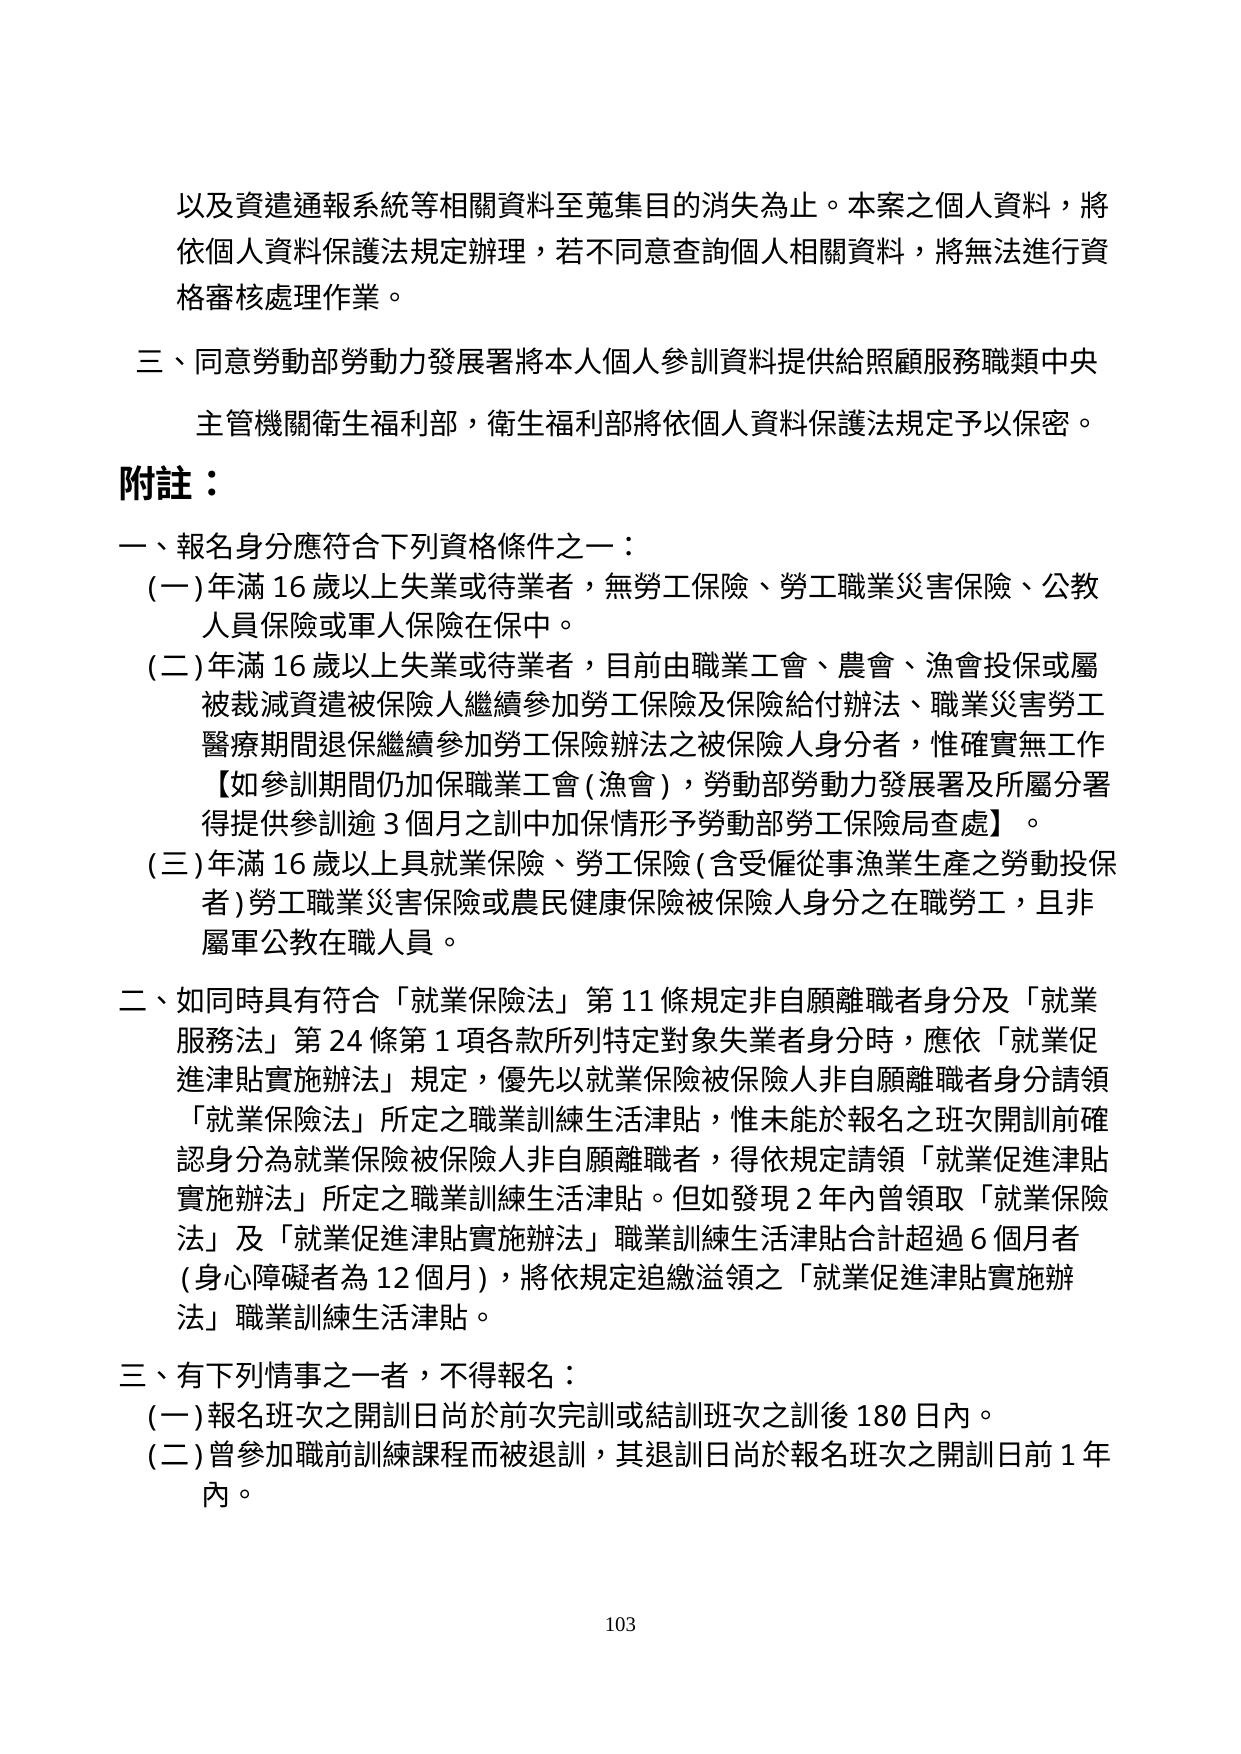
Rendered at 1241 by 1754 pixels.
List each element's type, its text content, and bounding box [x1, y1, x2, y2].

text (二)曾參加職前訓練課程而被退訓，其退訓日尚於報名班次之開訓日前1年內。 [143, 1434, 1122, 1513]
text (一)報名班次之開訓日尚於前次完訓或結訓班次之訓後180日內。 [143, 1394, 1122, 1434]
text 一、報名身分應符合下列資格條件之一： [118, 526, 1122, 565]
text (二)年滿16歲以上失業或待業者，目前由職業工會、農會、漁會投保或屬被裁減資遣被保險人繼續參加勞工保險及保險給付辦法、職業災害勞工醫療期間退保繼續參加勞工保險辦法之被保險人身分者，惟確實無工作【如參訓期間仍加保職業工會(漁會)，勞動部勞動力發展署及所屬分署得提供參訓逾3個月之訓中加保情形予勞動部勞工保險局查處】。 [143, 644, 1122, 842]
text (一)年滿16歲以上失業或待業者，無勞工保險、勞工職業災害保險、公教人員保險或軍人保險在保中。 [143, 565, 1122, 644]
text 二、如同時具有符合「就業保險法」第11條規定非自願離職者身分及「就業服務法」第24條第1項各款所列特定對象失業者身分時，應依「就業促進津貼實施辦法」規定，優先以就業保險被保險人非自願離職者身分請領「就業保險法」所定之職業訓練生活津貼，惟未能於報名之班次開訓前確認身分為就業保險被保險人非自願離職者，得依規定請領「就業促進津貼實施辦法」所定之職業訓練生活津貼。但如發現2年內曾領取「就業保險法」及「就業促進津貼實施辦法」職業訓練生活津貼合計超過6個月者(身心障礙者為12個月)，將依規定追繳溢領之「就業促進津貼實施辦法」職業訓練生活津貼。 [118, 980, 1122, 1336]
text 三、有下列情事之一者，不得報名： [118, 1355, 1122, 1394]
text 三、同意勞動部勞動力發展署將本人個人參訓資料提供給照顧服務職類中央 [118, 336, 1122, 382]
text 以及資遣通報系統等相關資料至蒐集目的消失為止。本案之個人資料，將依個人資料保護法規定辦理，若不同意查詢個人相關資料，將無法進行資格審核處理作業。 [118, 180, 1122, 317]
text (三)年滿16歲以上具就業保險、勞工保險(含受僱從事漁業生產之勞動投保者)勞工職業災害保險或農民健康保險被保險人身分之在職勞工，且非屬軍公教在職人員。 [143, 842, 1122, 961]
text 附註： [118, 461, 1122, 507]
text 主管機關衛生福利部，衛生福利部將依個人資料保護法規定予以保密。 [143, 401, 1122, 442]
